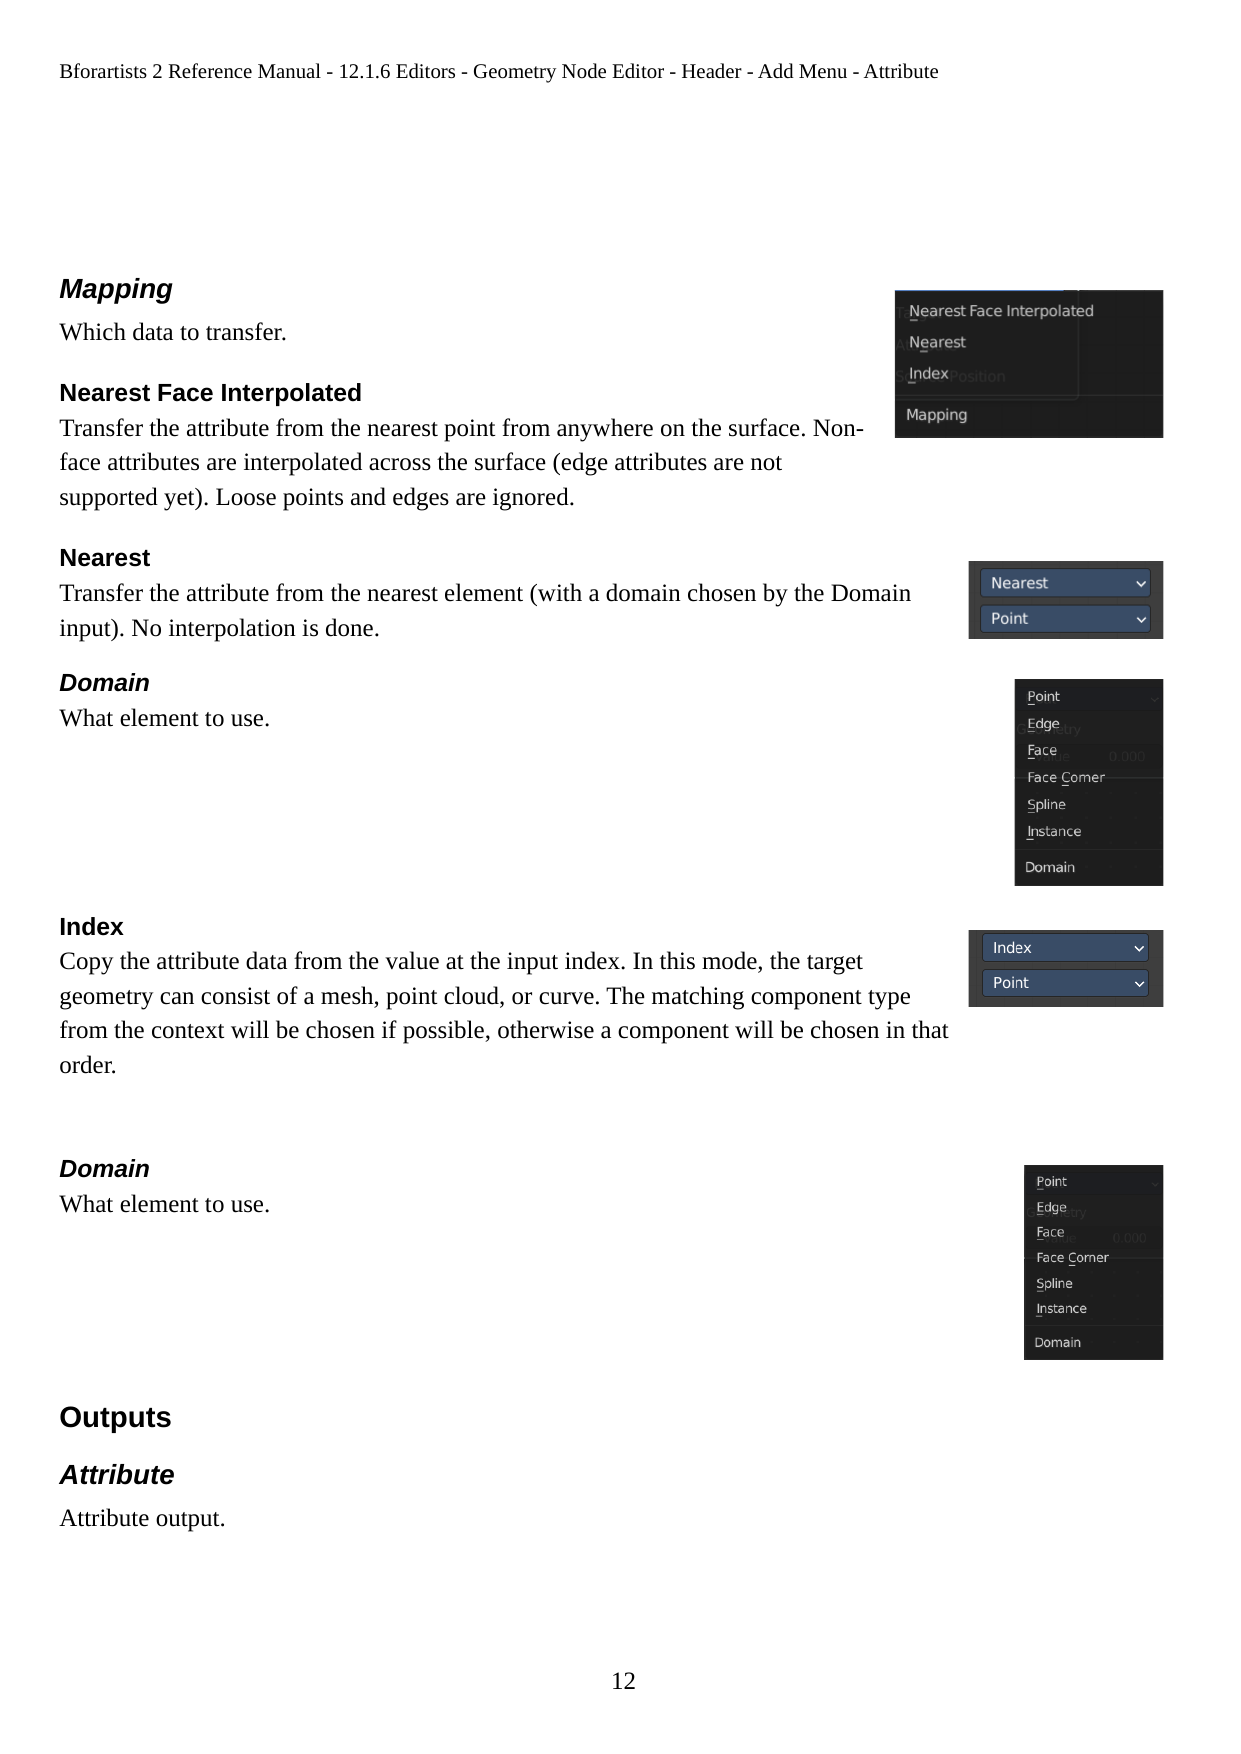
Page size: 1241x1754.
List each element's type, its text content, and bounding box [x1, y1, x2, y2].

subtitle Mapping [59, 272, 1181, 304]
subtitle Attribute [59, 1459, 1181, 1491]
subtitle Outputs [59, 1400, 1181, 1434]
picture [968, 561, 1164, 639]
subtitle Nearest Face Interpolated [59, 378, 894, 407]
text What element to use. [59, 1189, 1024, 1218]
picture [894, 290, 1164, 438]
text [1164, 703, 1181, 732]
picture [968, 930, 1164, 1007]
text [1164, 317, 1181, 345]
text Attribute output. [59, 1503, 1181, 1532]
text Transfer the attribute from the nearest element (with a domain chosen by the Domain input). No interpolation is done. [59, 578, 1181, 642]
text Which data to transfer. [59, 317, 894, 345]
picture [1014, 679, 1164, 886]
subtitle Nearest [59, 543, 1181, 572]
text Copy the attribute data from the value at the input index. In this mode, the target geometry can consist of a mesh, point cloud, or curve. The matching component type from the context will be chosen if possible, otherwise a component will be chosen in that order. [59, 1007, 1181, 1079]
subtitle Index [59, 912, 1181, 940]
text Transfer the attribute from the nearest point from anywhere on the surface. Non-face attributes are interpolated across the surface (edge attributes are not supported yet). Loose points and edges are ignored. [59, 413, 1181, 511]
subtitle Domain [59, 1154, 1181, 1183]
text What element to use. [59, 703, 1014, 732]
subtitle Domain [59, 668, 1181, 697]
text [1164, 1189, 1181, 1218]
picture [1024, 1165, 1164, 1360]
